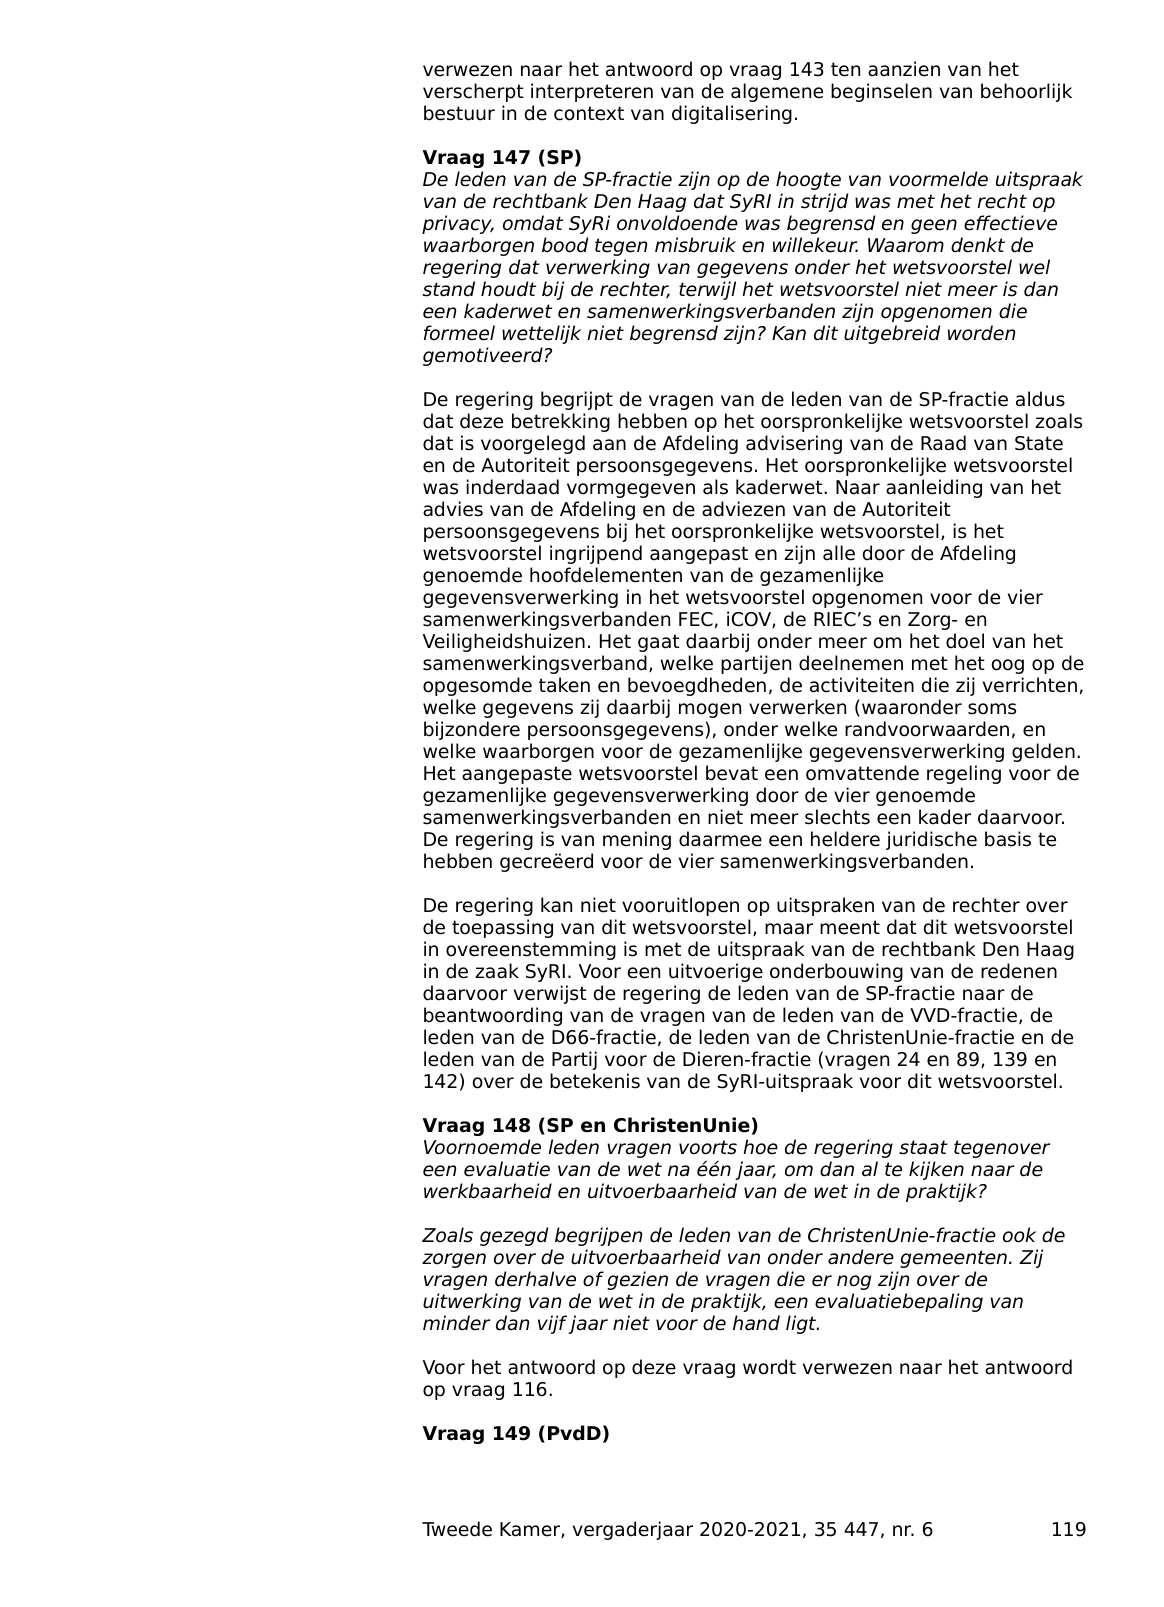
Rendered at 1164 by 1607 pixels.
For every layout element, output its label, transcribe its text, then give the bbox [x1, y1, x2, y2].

text Vraag 149 (PvdD) [422, 1423, 1087, 1445]
text Voornoemde leden vragen voorts hoe de regering staat tegenover een evaluatie van de wet na één jaar, om dan al te kijken naar de werkbaarheid en uitvoerbaarheid van de wet in de praktijk? [422, 1137, 1087, 1203]
text Zoals gezegd begrijpen de leden van de ChristenUnie-fractie ook de zorgen over de uitvoerbaarheid van onder andere gemeenten. Zij vragen derhalve of gezien de vragen die er nog zijn over de uitwerking van de wet in de praktijk, een evaluatiebepaling van minder dan vijf jaar niet voor de hand ligt. [422, 1225, 1087, 1335]
text verwezen naar het antwoord op vraag 143 ten aanzien van het verscherpt interpreteren van de algemene beginselen van behoorlijk bestuur in de context van digitalisering. [422, 59, 1087, 125]
text De regering kan niet vooruitlopen op uitspraken van de rechter over de toepassing van dit wetsvoorstel, maar meent dat dit wetsvoorstel in overeenstemming is met de uitspraak van de rechtbank Den Haag in de zaak SyRI. Voor een uitvoerige onderbouwing van de redenen daarvoor verwijst de regering de leden van de SP-fractie naar de beantwoording van de vragen van de leden van de VVD-fractie, de leden van de D66-fractie, de leden van de ChristenUnie-fractie en de leden van de Partij voor de Dieren-fractie (vragen 24 en 89, 139 en 142) over de betekenis van de SyRI-uitspraak voor dit wetsvoorstel. [422, 895, 1087, 1093]
text Vraag 148 (SP en ChristenUnie) [422, 1115, 1087, 1137]
text De regering begrijpt de vragen van de leden van de SP-fractie aldus dat deze betrekking hebben op het oorspronkelijke wetsvoorstel zoals dat is voorgelegd aan de Afdeling advisering van de Raad van State en de Autoriteit persoonsgegevens. Het oorspronkelijke wetsvoorstel was inderdaad vormgegeven als kaderwet. Naar aanleiding van het advies van de Afdeling en de adviezen van de Autoriteit persoonsgegevens bij het oorspronkelijke wetsvoorstel, is het wetsvoorstel ingrijpend aangepast en zijn alle door de Afdeling genoemde hoofdelementen van de gezamenlijke gegevensverwerking in het wetsvoorstel opgenomen voor de vier samenwerkingsverbanden FEC, iCOV, de RIEC’s en Zorg- en Veiligheidshuizen. Het gaat daarbij onder meer om het doel van het samenwerkingsverband, welke partijen deelnemen met het oog op de opgesomde taken en bevoegdheden, de activiteiten die zij verrichten, welke gegevens zij daarbij mogen verwerken (waaronder soms bijzondere persoonsgegevens), onder welke randvoorwaarden, en welke waarborgen voor de gezamenlijke gegevensverwerking gelden. Het aangepaste wetsvoorstel bevat een omvattende regeling voor de gezamenlijke gegevensverwerking door de vier genoemde samenwerkingsverbanden en niet meer slechts een kader daarvoor. De regering is van mening daarmee een heldere juridische basis te hebben gecreëerd voor de vier samenwerkingsverbanden. [422, 389, 1087, 873]
text De leden van de SP-fractie zijn op de hoogte van voormelde uitspraak van de rechtbank Den Haag dat SyRI in strijd was met het recht op privacy, omdat SyRi onvoldoende was begrensd en geen effectieve waarborgen bood tegen misbruik en willekeur. Waarom denkt de regering dat verwerking van gegevens onder het wetsvoorstel wel stand houdt bij de rechter, terwijl het wetsvoorstel niet meer is dan een kaderwet en samenwerkingsverbanden zijn opgenomen die formeel wettelijk niet begrensd zijn? Kan dit uitgebreid worden gemotiveerd? [422, 169, 1087, 367]
text Vraag 147 (SP) [422, 147, 1087, 169]
text Voor het antwoord op deze vraag wordt verwezen naar het antwoord op vraag 116. [422, 1357, 1087, 1401]
